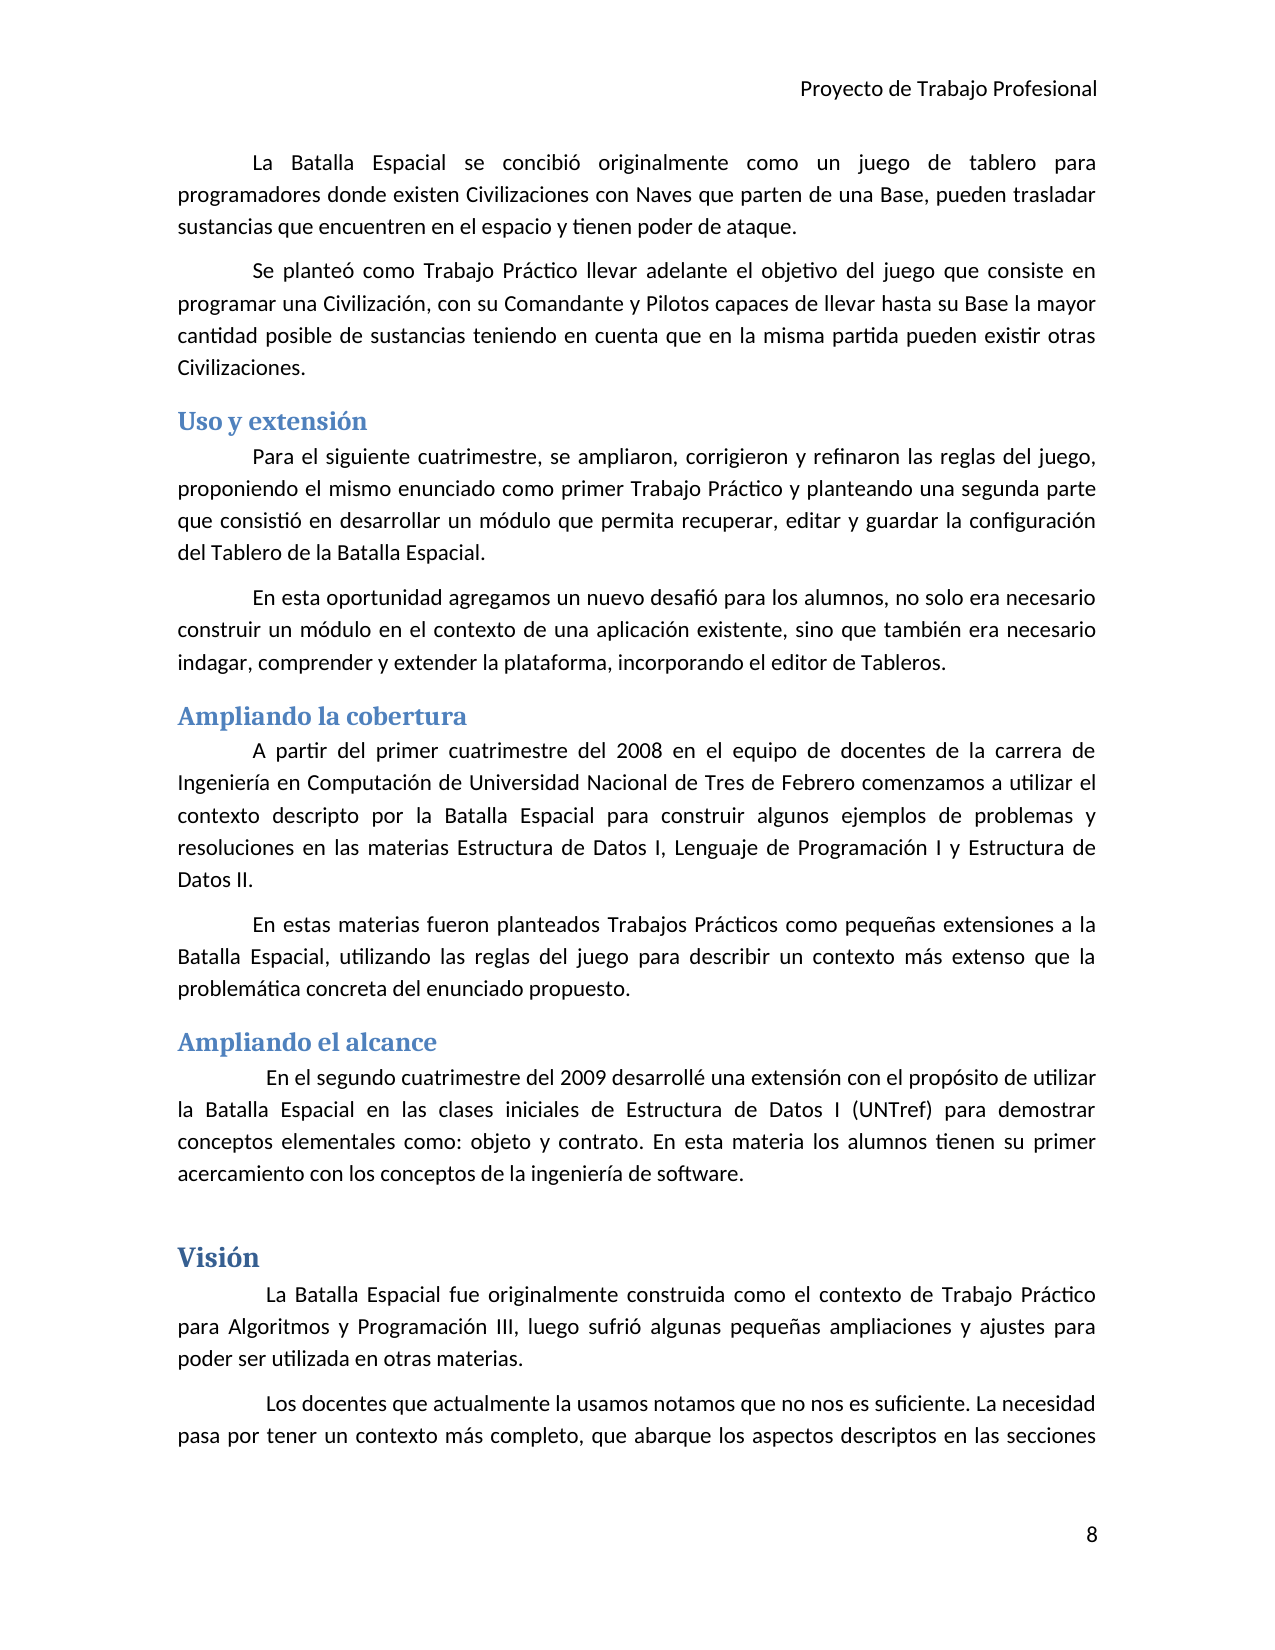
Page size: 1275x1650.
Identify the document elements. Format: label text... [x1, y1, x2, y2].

text En el segundo cuatrimestre del 2009 desarrollé una extensión con el propósito de utilizar la Batalla Espacial en las clases iniciales de Estructura de Datos I (UNTref) para demostrar conceptos elementales como: objeto y contrato. En esta materia los alumnos tienen su primer acercamiento con los conceptos de la ingeniería de software. [177, 1063, 1098, 1187]
text En esta oportunidad agregamos un nuevo desafió para los alumnos, no solo era necesario construir un módulo en el contexto de una aplicación existente, sino que también era necesario indagar, comprender y extender la plataforma, incorporando el editor de Tableros. [177, 583, 1098, 676]
text En estas materias fueron planteados Trabajos Prácticos como pequeñas extensiones a la Batalla Espacial, utilizando las reglas del juego para describir un contexto más extenso que la problemática concreta del enunciado propuesto. [177, 910, 1098, 1002]
subtitle Ampliando la cobertura [177, 701, 1098, 732]
subtitle Visión [177, 1242, 1098, 1275]
text Los docentes que actualmente la usamos notamos que no nos es suficiente. La necesidad pasa por tener un contexto más completo, que abarque los aspectos descriptos en las secciones [177, 1389, 1098, 1449]
subtitle Uso y extensión [177, 406, 1098, 437]
text Se planteó como Trabajo Práctico llevar adelante el objetivo del juego que consiste en programar una Civilización, con su Comandante y Pilotos capaces de llevar hasta su Base la mayor cantidad posible de sustancias teniendo en cuenta que en la misma partida pueden existir otras Civilizaciones. [177, 257, 1098, 381]
subtitle Ampliando el alcance [177, 1027, 1098, 1058]
text Para el siguiente cuatrimestre, se ampliaron, corrigieron y refinaron las reglas del juego, proponiendo el mismo enunciado como primer Trabajo Práctico y planteando una segunda parte que consistió en desarrollar un módulo que permita recuperar, editar y guardar la configuración del Tablero de la Batalla Espacial. [177, 442, 1098, 567]
text La Batalla Espacial se concibió originalmente como un juego de tablero para programadores donde existen Civilizaciones con Naves que parten de una Base, pueden trasladar sustancias que encuentren en el espacio y tienen poder de ataque. [177, 148, 1098, 240]
text La Batalla Espacial fue originalmente construida como el contexto de Trabajo Práctico para Algoritmos y Programación III, luego sufrió algunas pequeñas ampliaciones y ajustes para poder ser utilizada en otras materias. [177, 1280, 1098, 1373]
text A partir del primer cuatrimestre del 2008 en el equipo de docentes de la carrera de Ingeniería en Computación de Universidad Nacional de Tres de Febrero comenzamos a utilizar el contexto descripto por la Batalla Espacial para construir algunos ejemplos de problemas y resoluciones en las materias Estructura de Datos I, Lenguaje de Programación I y Estructura de Datos II. [177, 736, 1098, 893]
